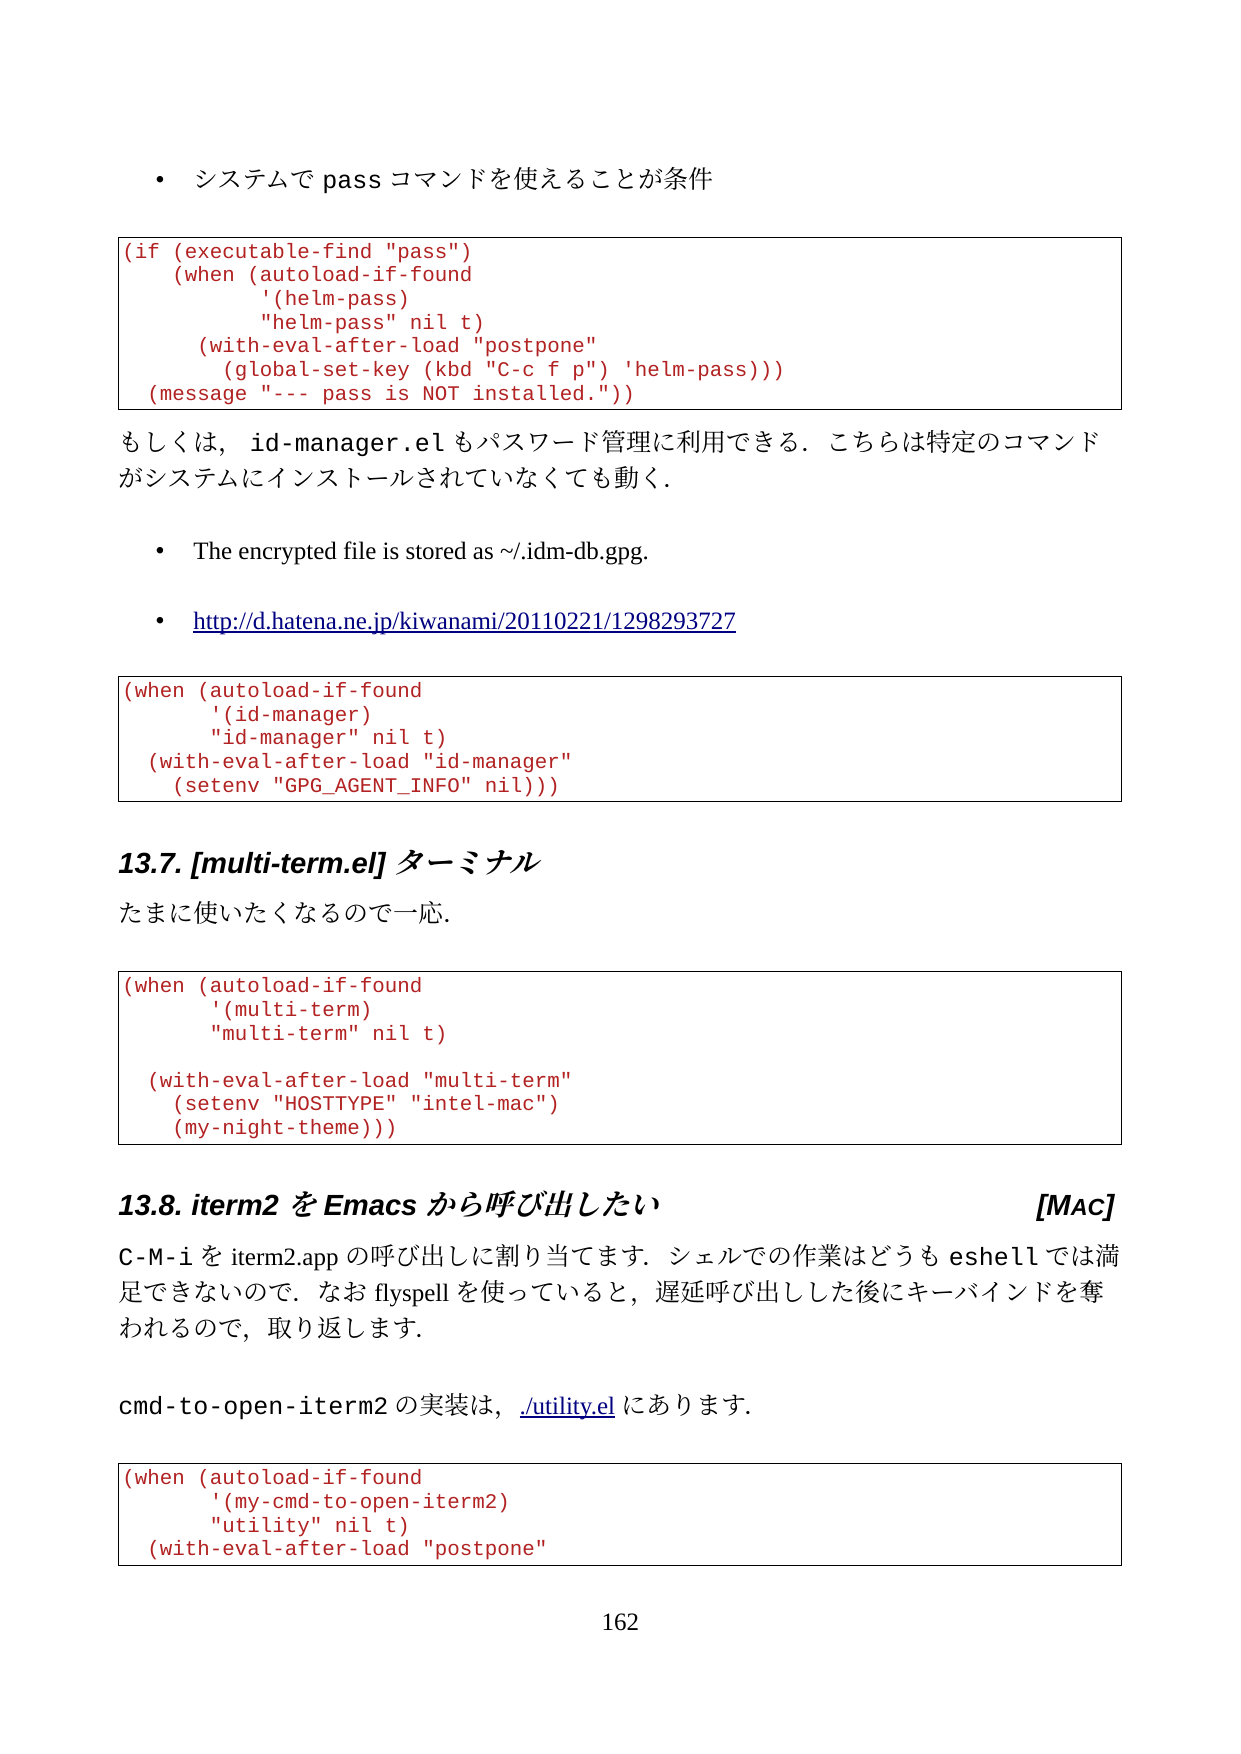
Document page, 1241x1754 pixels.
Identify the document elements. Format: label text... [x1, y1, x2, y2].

subtitle [multi-term.el] ターミナル [118, 840, 1122, 882]
text (with-eval-after-load "postpone" [119, 331, 1121, 355]
text (with-eval-after-load "id-manager" [119, 747, 1121, 771]
list [156, 118, 1122, 147]
text (global-set-key (kbd "C-c f p") 'helm-pass))) [119, 355, 1121, 379]
list システムで pass コマンドを使えることが条件 [156, 159, 1122, 224]
text (with-eval-after-load "multi-term" [119, 1066, 1121, 1089]
text (setenv "HOSTTYPE" "intel-mac") [119, 1089, 1121, 1113]
text もしくは， id-manager.el もパスワード管理に利用できる．こちらは特定のコマンドがシステムにインストールされていなくても動く． [118, 423, 1122, 524]
list The encrypted file is stored as ~/.idm-db.gpg. [156, 536, 1122, 594]
text (when (autoload-if-found [119, 677, 1121, 700]
text '(multi-term) [119, 995, 1121, 1018]
text cmd-to-open-iterm2 の実装は，./utility.el にあります． [118, 1386, 1122, 1451]
text (setenv "GPG_AGENT_INFO" nil))) [119, 771, 1121, 801]
text '(helm-pass) [119, 284, 1121, 308]
text (when (autoload-if-found [119, 261, 1121, 284]
text (if (executable-find "pass") [119, 238, 1121, 261]
text (when (autoload-if-found [119, 1464, 1121, 1487]
text "helm-pass" nil t) [119, 308, 1121, 331]
text (with-eval-after-load "postpone" [119, 1534, 1121, 1565]
text C-M-i を iterm2.app の呼び出しに割り当てます．シェルでの作業はどうも eshell では満足できないので．なお flyspell を使っていると，遅延呼び出しした後にキーバインドを奪われるので，取り返します． [118, 1236, 1122, 1373]
text '(id-manager) [119, 700, 1121, 723]
text '(my-cmd-to-open-iterm2) [119, 1487, 1121, 1511]
list http://d.hatena.ne.jp/kiwanami/20110221/1298293727 [156, 606, 1122, 664]
text (message "--- pass is NOT installed.")) [119, 379, 1121, 409]
text (my-night-theme))) [119, 1113, 1121, 1144]
subtitle iterm2 を Emacs から呼び出したい [Mac] [118, 1182, 1122, 1224]
text "multi-term" nil t) [119, 1018, 1121, 1042]
text "utility" nil t) [119, 1511, 1121, 1534]
text (when (autoload-if-found [119, 972, 1121, 995]
text "id-manager" nil t) [119, 723, 1121, 747]
text たまに使いたくなるので一応． [118, 894, 1122, 959]
